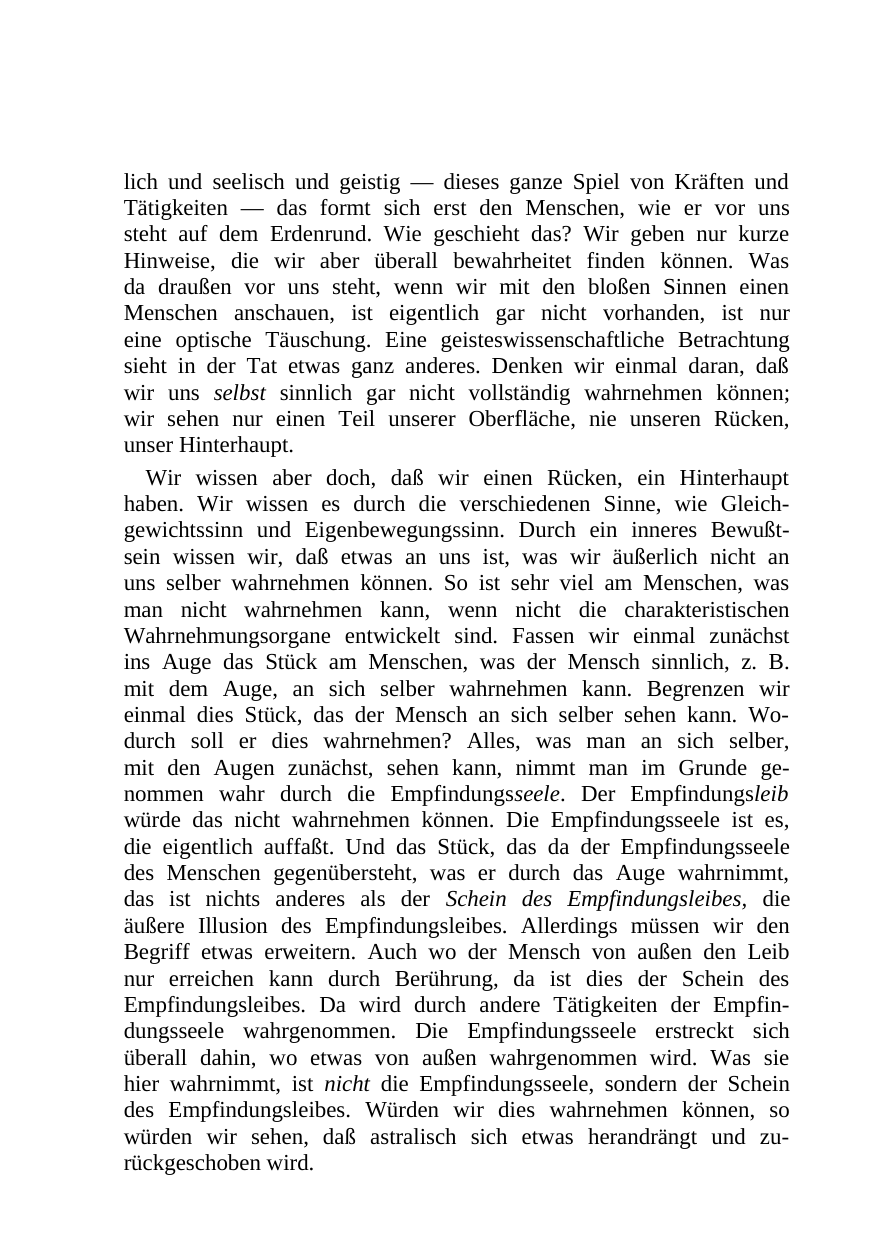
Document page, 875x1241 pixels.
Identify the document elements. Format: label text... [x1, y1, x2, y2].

text Wir wissen aber doch, daß wir einen Rücken, ein Hinterhaupt haben. Wir wissen es durch die verschiedenen Sinne, wie Gleich- gewichtssinn und Eigenbewegungssinn. Durch ein inneres Bewußt- sein wissen wir, daß etwas an uns ist, was wir äußerlich nicht an uns selber wahrnehmen können. So ist sehr viel am Menschen, was man nicht wahrnehmen kann, wenn nicht die charakteristischen Wahrnehmungsorgane entwickelt sind. Fassen wir einmal zunächst ins Auge das Stück am Menschen, was der Mensch sinnlich, z. B. mit dem Auge, an sich selber wahrnehmen kann. Begrenzen wir einmal dies Stück, das der Mensch an sich selber sehen kann. Wo- durch soll er dies wahrnehmen? Alles, was man an sich selber, mit den Augen zunächst, sehen kann, nimmt man im Grunde ge- nommen wahr durch die Empfindungsseele. Der Empfindungsleib würde das nicht wahrnehmen können. Die Empfindungsseele ist es, die eigentlich auffaßt. Und das Stück, das da der Empfindungsseele des Menschen gegenübersteht, was er durch das Auge wahrnimmt, das ist nichts anderes als der Schein des Empfindungsleibes, die äußere Illusion des Empfindungsleibes. Allerdings müssen wir den Begriff etwas erweitern. Auch wo der Mensch von außen den Leib nur erreichen kann durch Berührung, da ist dies der Schein des Empfindungsleibes. Da wird durch andere Tätigkeiten der Empfin- dungsseele wahrgenommen. Die Empfindungsseele erstreckt sich überall dahin, wo etwas von außen wahrgenommen wird. Was sie hier wahrnimmt, ist nicht die Empfindungsseele, sondern der Schein des Empfindungsleibes. Würden wir dies wahrnehmen können, so würden wir sehen, daß astralisch sich etwas herandrängt und zu- rückgeschoben wird. [123, 464, 791, 1175]
text lich und seelisch und geistig — dieses ganze Spiel von Kräften und Tätigkeiten — das formt sich erst den Menschen, wie er vor uns steht auf dem Erdenrund. Wie geschieht das? Wir geben nur kurze Hinweise, die wir aber überall bewahrheitet finden können. Was da draußen vor uns steht, wenn wir mit den bloßen Sinnen einen Menschen anschauen, ist eigentlich gar nicht vorhanden, ist nur eine optische Täuschung. Eine geisteswissenschaftliche Betrachtung sieht in der Tat etwas ganz anderes. Denken wir einmal daran, daß wir uns selbst sinnlich gar nicht vollständig wahrnehmen können; wir sehen nur einen Teil unserer Oberfläche, nie unseren Rücken, unser Hinterhaupt. [123, 168, 791, 458]
